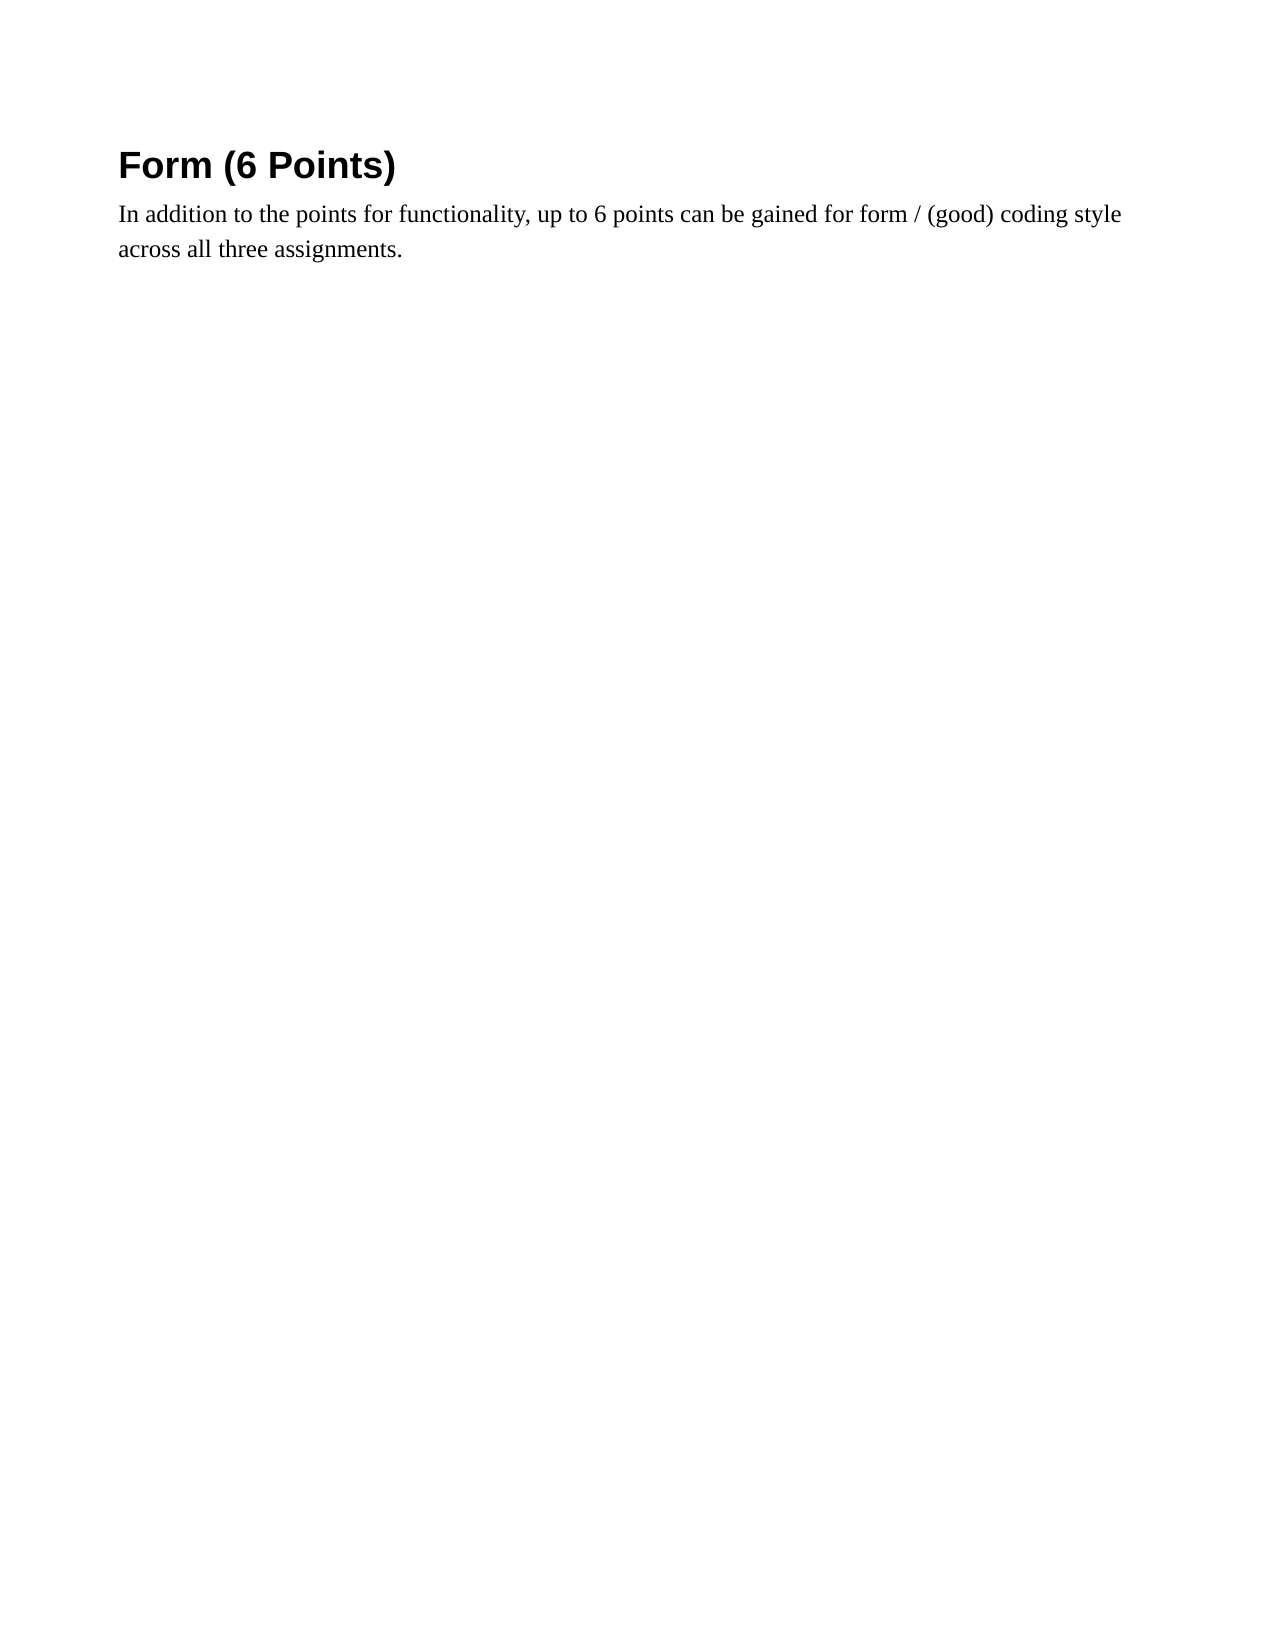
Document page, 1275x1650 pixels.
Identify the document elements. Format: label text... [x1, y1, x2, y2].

text In addition to the points for functionality, up to 6 points can be gained for form / (good) coding style across all three assignments. [118, 199, 1157, 262]
subtitle Form (6 Points) [118, 143, 1157, 187]
